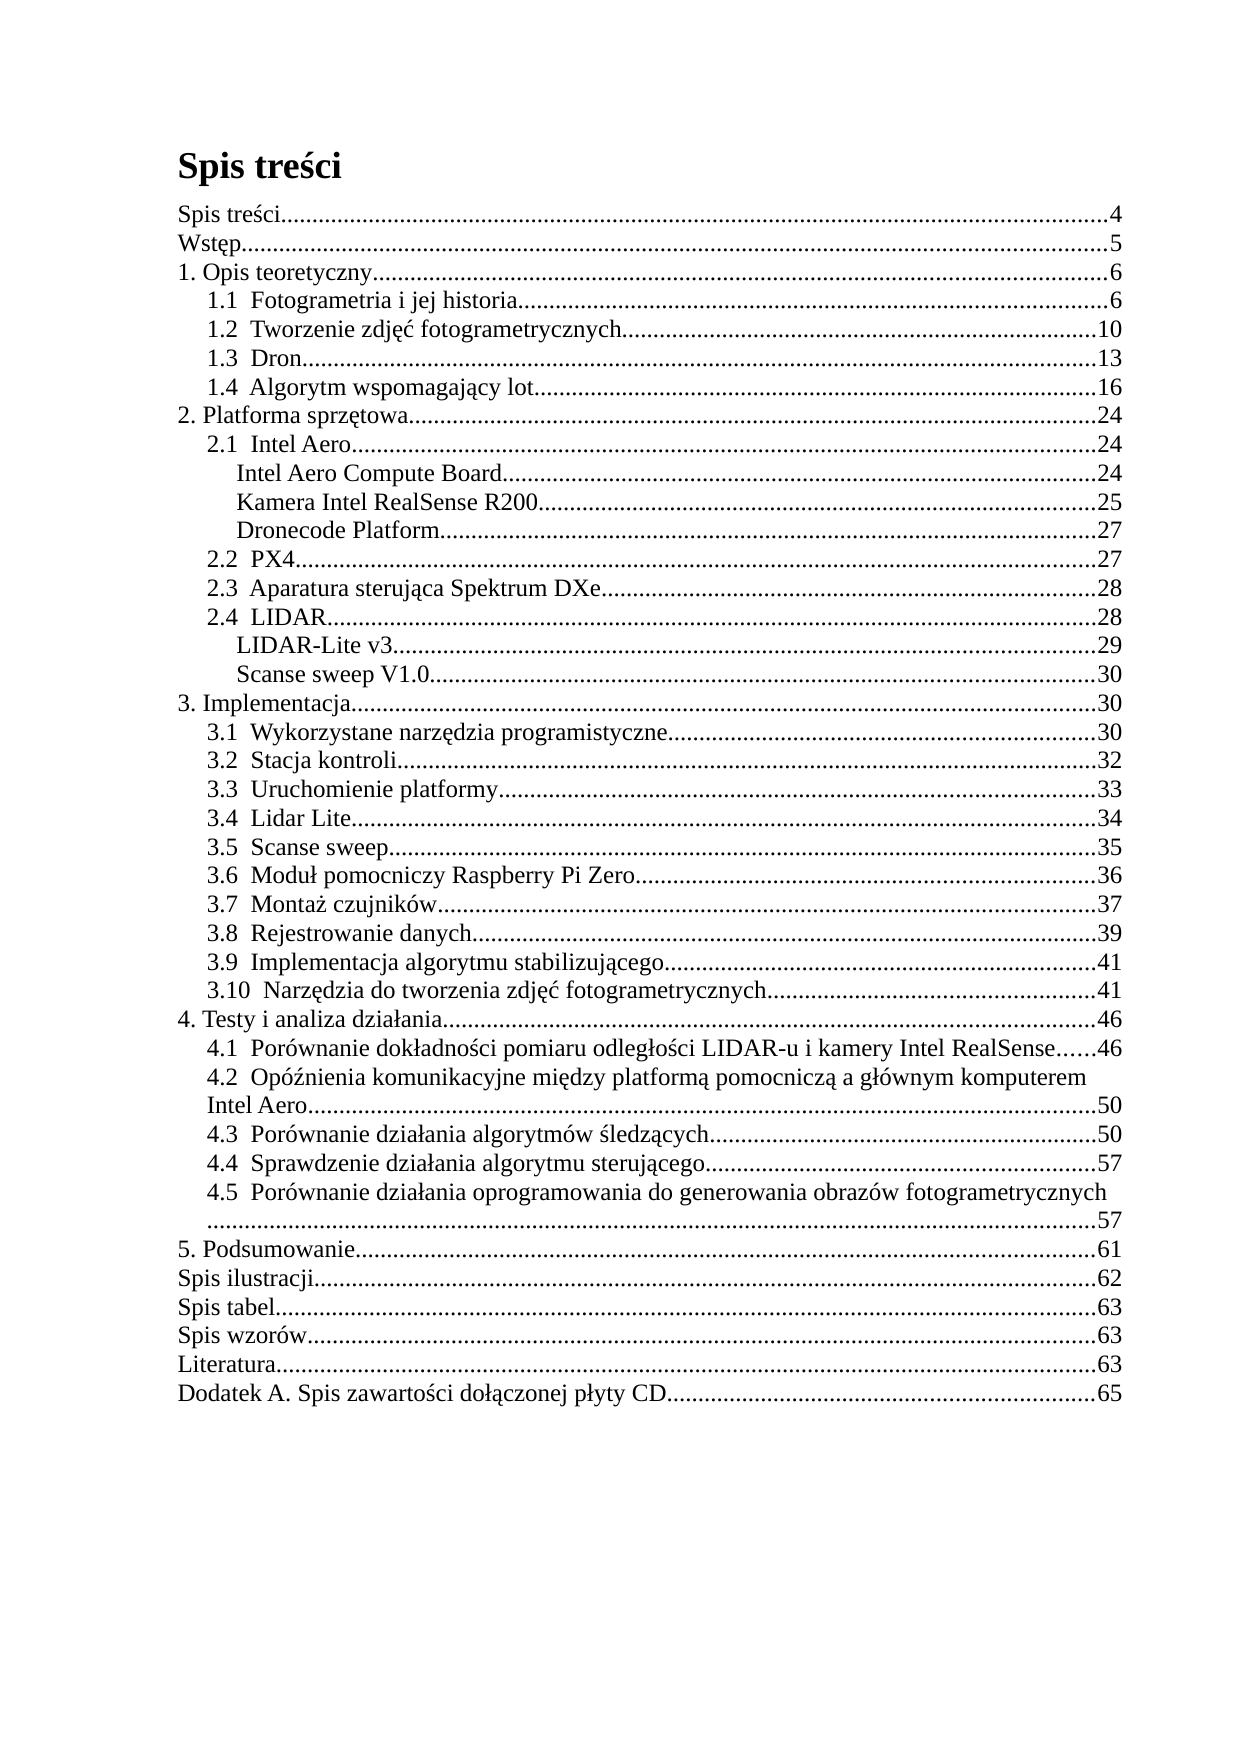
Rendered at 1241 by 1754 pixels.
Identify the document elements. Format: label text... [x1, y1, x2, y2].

text LIDAR-Lite v3 29 [236, 631, 1122, 659]
text Spis tabel 63 [177, 1292, 1122, 1321]
text 4.3 Porównanie działania algorytmów śledzących 50 [207, 1119, 1122, 1148]
text 4.5 Porównanie działania oprogramowania do generowania obrazów fotogrametrycznych 57 [207, 1177, 1122, 1234]
text 3.7 Montaż czujników 37 [207, 889, 1122, 918]
text 3. Implementacja 30 [177, 688, 1122, 717]
text 3.9 Implementacja algorytmu stabilizującego 41 [207, 947, 1122, 976]
text 3.4 Lidar Lite 34 [207, 803, 1122, 832]
text Kamera Intel RealSense R200 25 [236, 487, 1122, 516]
text 4.1 Porównanie dokładności pomiaru odległości LIDAR-u i kamery Intel RealSense 46 [207, 1033, 1122, 1062]
text Dodatek A. Spis zawartości dołączonej płyty CD 65 [177, 1378, 1122, 1407]
text 3.5 Scanse sweep 35 [207, 832, 1122, 861]
text 1. Opis teoretyczny 6 [177, 257, 1122, 286]
text Dronecode Platform 27 [236, 516, 1122, 544]
text 4.2 Opóźnienia komunikacyjne między platformą pomocniczą a głównym komputerem Intel Aero 50 [207, 1062, 1122, 1119]
text Spis treści 4 [177, 199, 1122, 228]
text 3.8 Rejestrowanie danych 39 [207, 918, 1122, 947]
text 2.4 LIDAR 28 [207, 602, 1122, 631]
text 2.2 PX4 27 [207, 544, 1122, 573]
text Spis ilustracji 62 [177, 1263, 1122, 1292]
text 1.2 Tworzenie zdjęć fotogrametrycznych 10 [207, 314, 1122, 343]
text 5. Podsumowanie 61 [177, 1234, 1122, 1263]
text 3.10 Narzędzia do tworzenia zdjęć fotogrametrycznych 41 [207, 976, 1122, 1004]
subtitle Spis treści [177, 143, 1122, 187]
text Spis wzorów 63 [177, 1321, 1122, 1349]
text 1.4 Algorytm wspomagający lot 16 [207, 372, 1122, 401]
text 1.3 Dron 13 [207, 343, 1122, 372]
text 2.3 Aparatura sterująca Spektrum DXe 28 [207, 573, 1122, 602]
text 2.1 Intel Aero 24 [207, 429, 1122, 458]
text Scanse sweep V1.0 30 [236, 659, 1122, 688]
text 3.1 Wykorzystane narzędzia programistyczne 30 [207, 717, 1122, 746]
text 1.1 Fotogrametria i jej historia 6 [207, 286, 1122, 314]
text 3.6 Moduł pomocniczy Raspberry Pi Zero 36 [207, 861, 1122, 889]
text Intel Aero Compute Board 24 [236, 458, 1122, 487]
text 3.3 Uruchomienie platformy 33 [207, 774, 1122, 803]
text 2. Platforma sprzętowa 24 [177, 401, 1122, 429]
text 4.4 Sprawdzenie działania algorytmu sterującego 57 [207, 1148, 1122, 1177]
text Wstęp 5 [177, 228, 1122, 257]
text 3.2 Stacja kontroli 32 [207, 746, 1122, 774]
text 4. Testy i analiza działania 46 [177, 1004, 1122, 1033]
text Literatura 63 [177, 1349, 1122, 1378]
